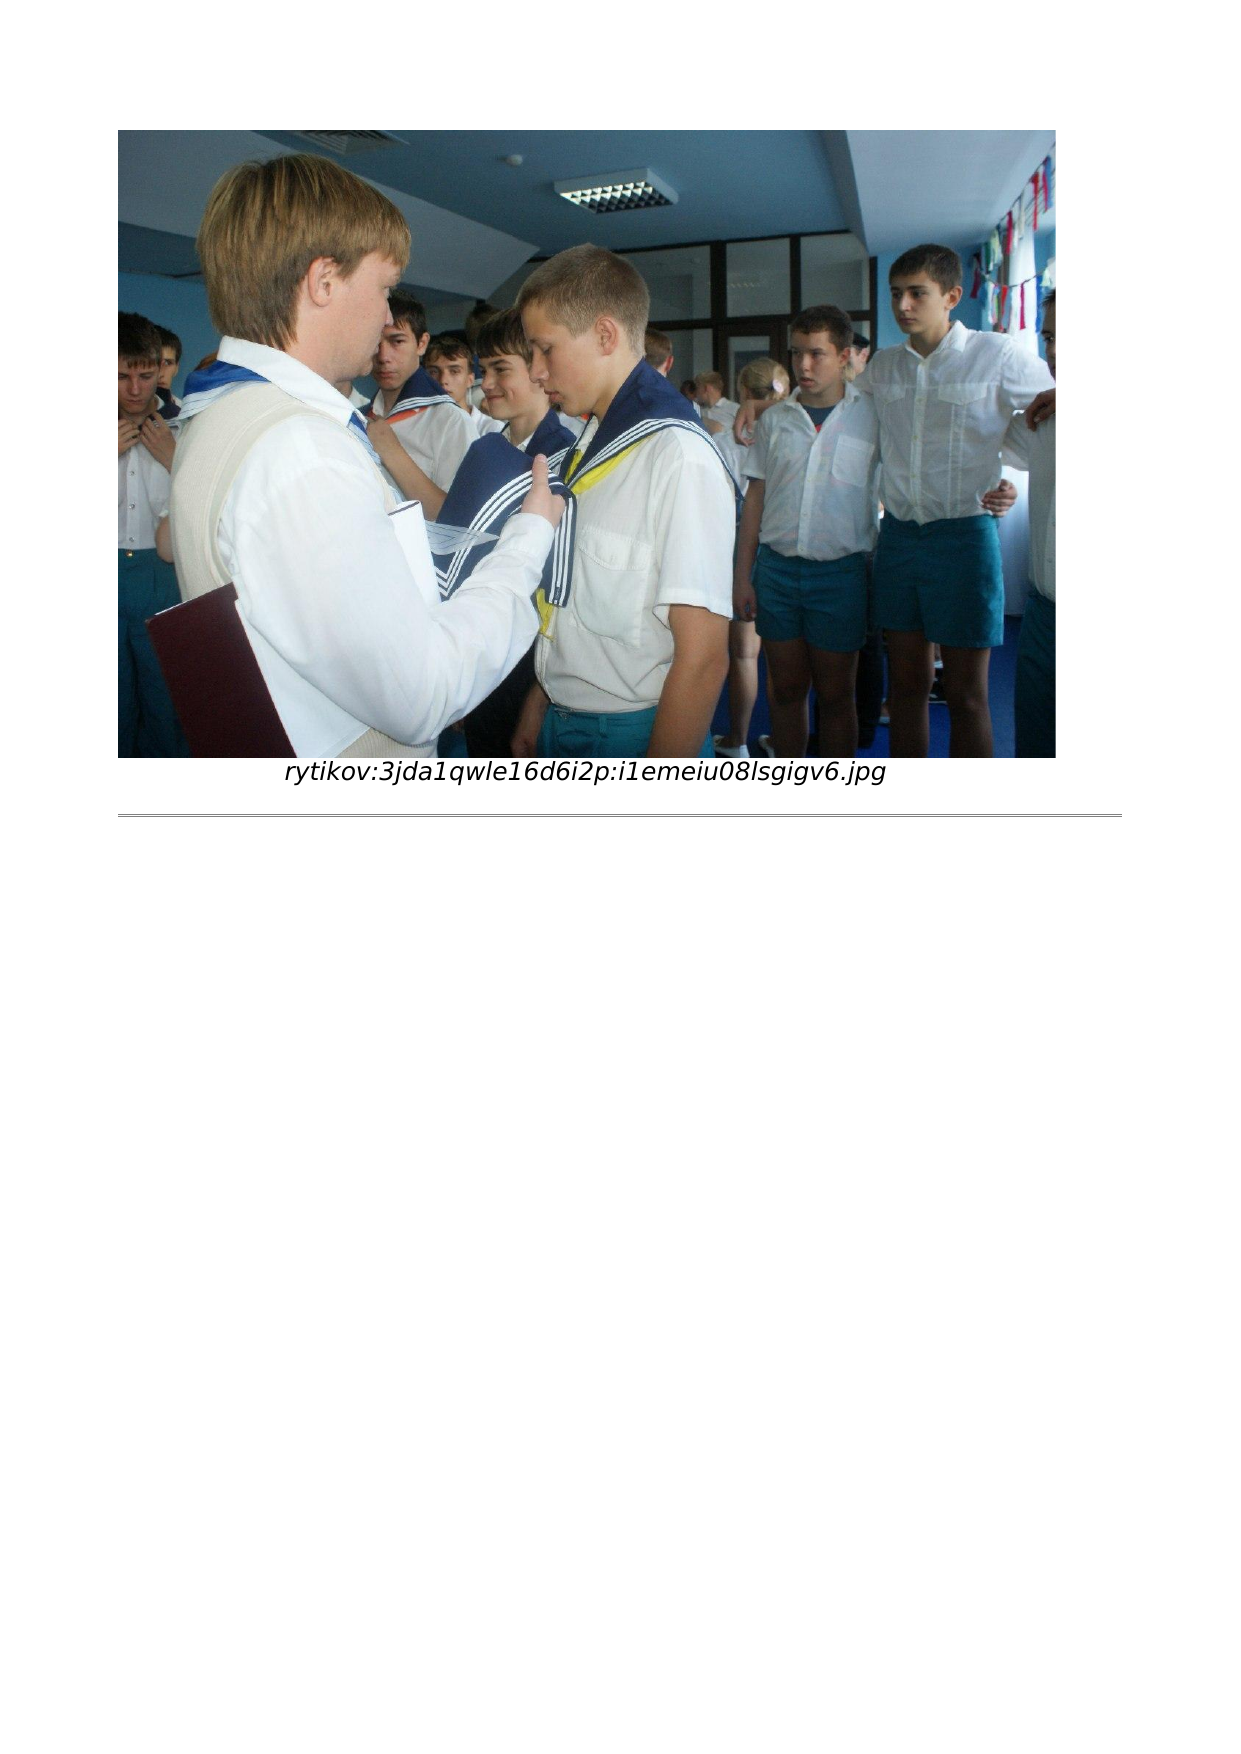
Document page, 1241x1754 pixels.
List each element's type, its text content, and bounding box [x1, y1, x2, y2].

picture [118, 130, 1056, 758]
text rytikov:3jda1qwle16d6i2p:i1emeiu08lsgigv6.jpg [118, 758, 1056, 787]
